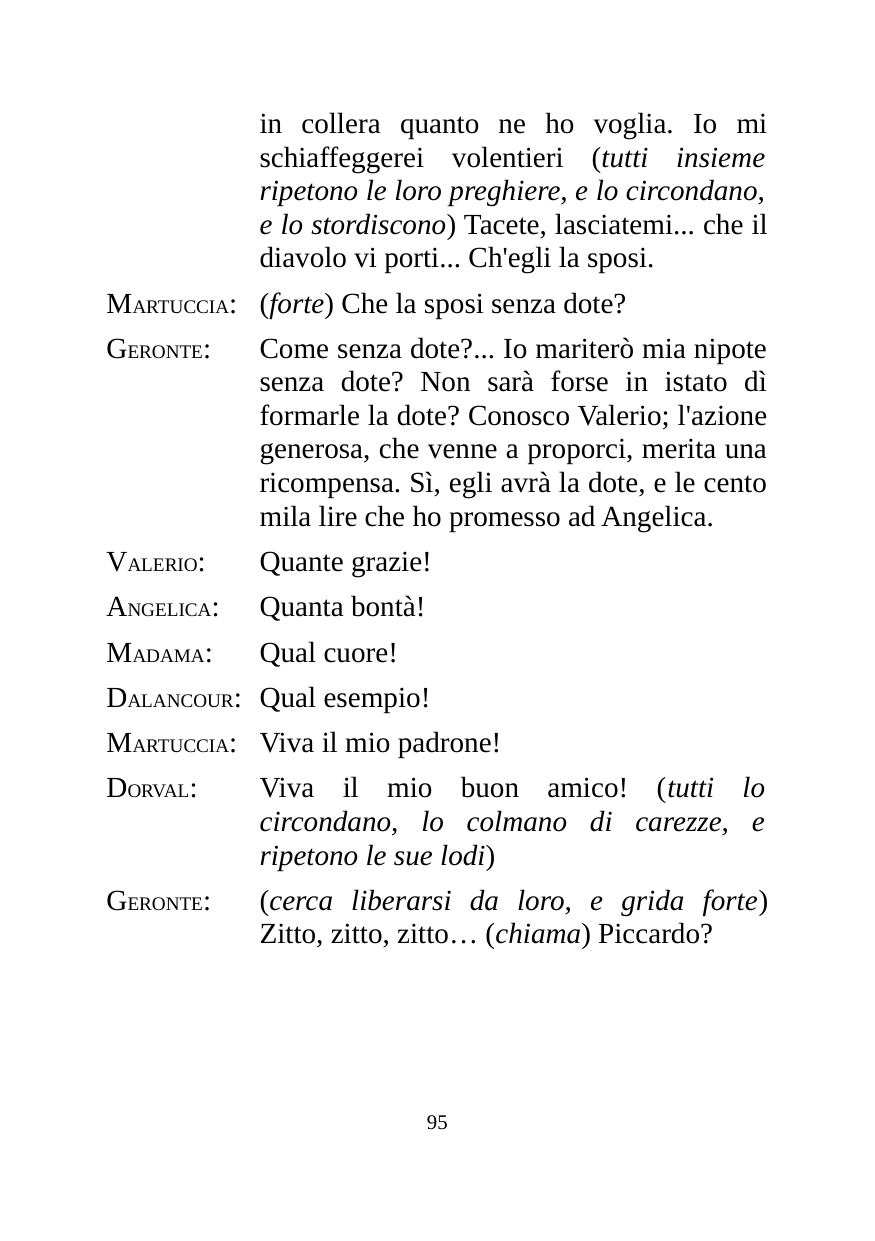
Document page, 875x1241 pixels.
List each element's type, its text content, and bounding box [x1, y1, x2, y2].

text in collera quanto ne ho voglia. Io mi schiaffeggerei volentieri (tutti insieme ripetono le loro preghiere, e lo circondano, e lo stordiscono) Tacete, lasciatemi... che il diavolo vi porti... Ch'egli la sposi. [106, 106, 768, 274]
text Angelica: Quanta bontà! [106, 589, 768, 623]
text Valerio: Quante grazie! [106, 544, 768, 578]
text Dorval: Viva il mio buon amico! (tutti lo circondano, lo colmano di carezze, e ripetono le sue lodi) [106, 771, 768, 871]
text Madama: Qual cuore! [106, 635, 768, 668]
text Geronte: (cerca liberarsi da loro, e grida forte) Zitto, zitto, zitto… (chiama) Piccardo? [106, 883, 768, 950]
text Martuccia: Viva il mio padrone! [106, 725, 768, 759]
text Geronte: Come senza dote?... Io mariterò mia nipote senza dote? Non sarà forse in istato dì formarle la dote? Conosco Valerio; l'azione generosa, che venne a proporci, merita una ricompensa. Sì, egli avrà la dote, e le cento mila lire che ho promesso ad Angelica. [106, 331, 768, 532]
text Dalancour: Qual esempio! [106, 680, 768, 713]
text Martuccia: (forte) Che la sposi senza dote? [106, 286, 768, 319]
